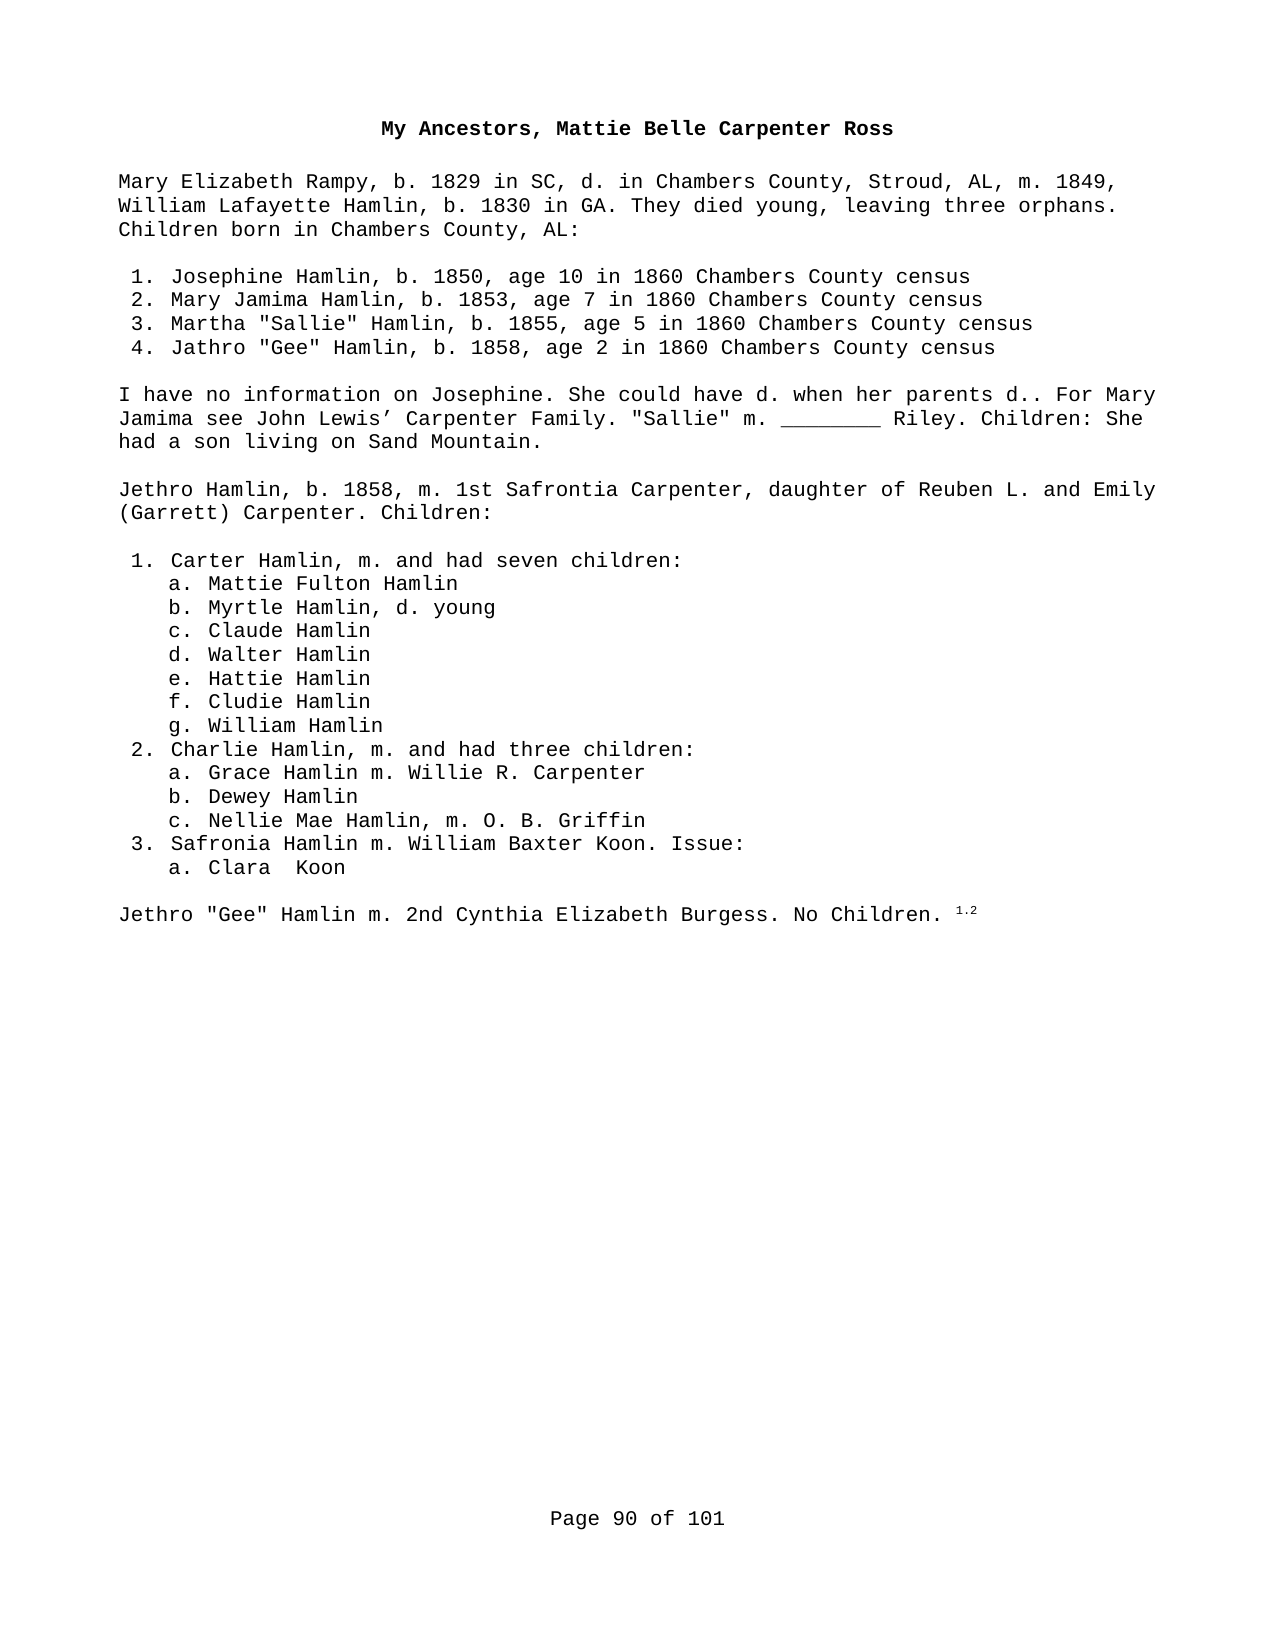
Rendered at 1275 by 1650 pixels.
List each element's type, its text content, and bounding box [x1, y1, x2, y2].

list Mary Jamima Hamlin, b. 1853, age 7 in 1860 Chambers County census [156, 289, 1157, 313]
list William Hamlin [193, 715, 1157, 739]
list Hattie Hamlin [193, 668, 1157, 691]
text I have no information on Josephine. She could have d. when her parents d.. For Mary Jamima see John Lewis’ Carpenter Family. "Sallie" m. ________ Riley. Children: She had a son living on Sand Mountain. [118, 384, 1157, 455]
list Martha "Sallie" Hamlin, b. 1855, age 5 in 1860 Chambers County census [156, 313, 1157, 337]
list Charlie Hamlin, m. and had three children: [156, 739, 1157, 762]
list Nellie Mae Hamlin, m. O. B. Griffin [193, 810, 1157, 833]
list Mattie Fulton Hamlin [193, 573, 1157, 597]
list Grace Hamlin m. Willie R. Carpenter [193, 762, 1157, 786]
list Claude Hamlin [193, 621, 1157, 644]
list Safronia Hamlin m. William Baxter Koon. Issue: [156, 833, 1157, 857]
text Jethro "Gee" Hamlin m. 2nd Cynthia Elizabeth Burgess. No Children. 1.2 [118, 904, 1157, 928]
text Mary Elizabeth Rampy, b. 1829 in SC, d. in Chambers County, Stroud, AL, m. 1849, William Lafayette Hamlin, b. 1830 in GA. They died young, leaving three orphans. Children born in Chambers County, AL: [118, 171, 1157, 242]
list Walter Hamlin [193, 644, 1157, 668]
list Josephine Hamlin, b. 1850, age 10 in 1860 Chambers County census [156, 266, 1157, 289]
list Myrtle Hamlin, d. young [193, 597, 1157, 621]
list Cludie Hamlin [193, 691, 1157, 715]
list Jathro "Gee" Hamlin, b. 1858, age 2 in 1860 Chambers County census [156, 337, 1157, 360]
list Jethro Hamlin, b. 1858, m. 1st Safrontia Carpenter, daughter of Reuben L. and Emily (Garrett) Carpenter. Children: [118, 479, 1157, 526]
list Dewey Hamlin [193, 786, 1157, 810]
list Clara Koon [193, 857, 1157, 881]
list Carter Hamlin, m. and had seven children: [156, 549, 1157, 573]
